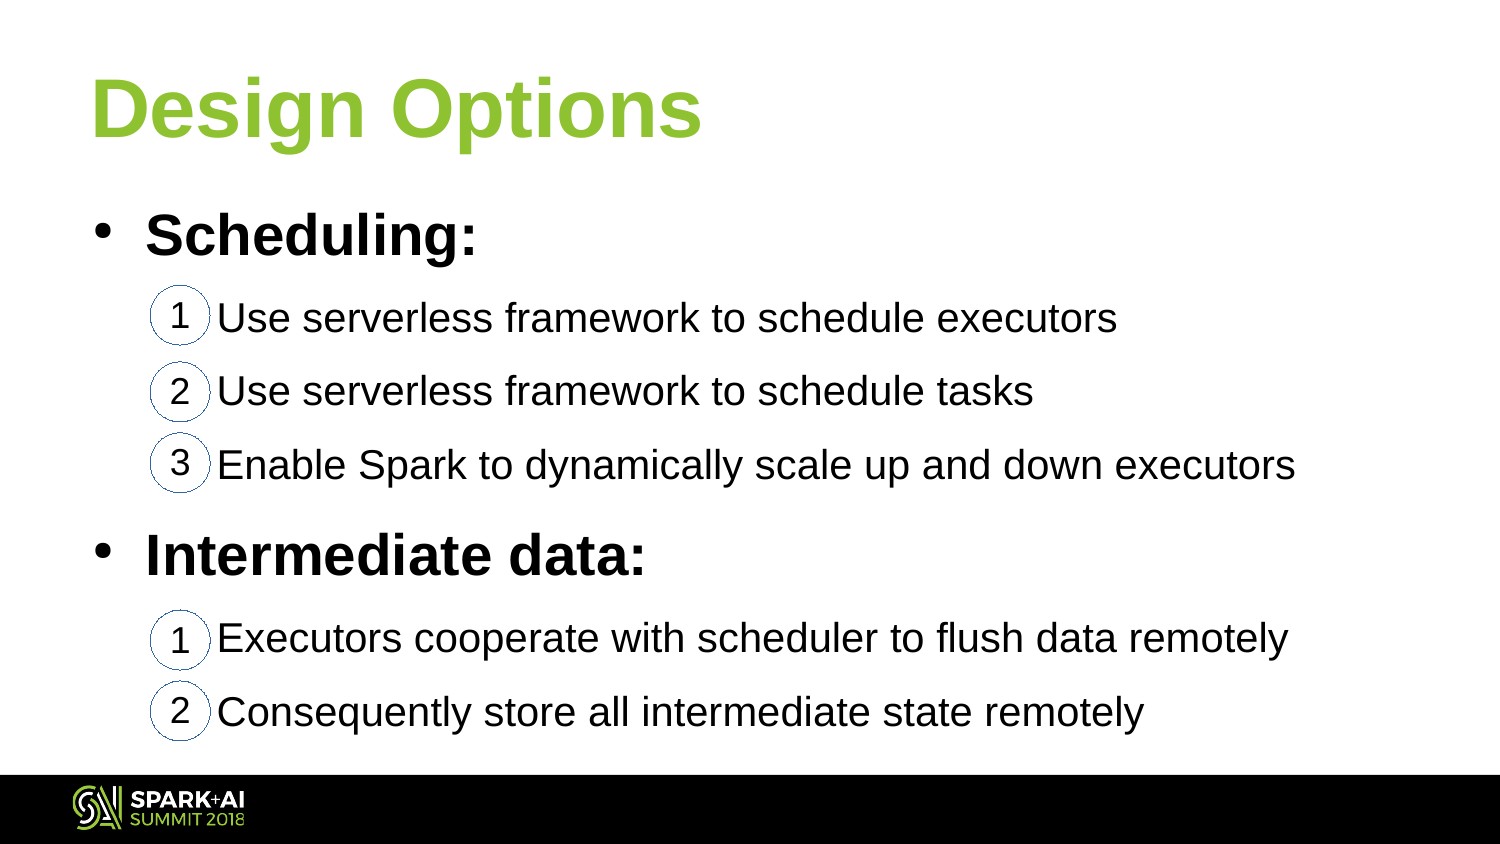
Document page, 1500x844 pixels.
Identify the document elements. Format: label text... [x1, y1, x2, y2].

text_box 1 [150, 609, 211, 671]
text_box 3 [150, 432, 211, 493]
title Design Options [75, 33, 1426, 175]
text_box 1 [150, 285, 211, 346]
list Scheduling: Use serverless framework to schedule executors Use serverless framework to schedule tasks Enable Spark to dynamically scale up and down executors Intermediate data: Executors cooperate with scheduler to flush data remotely Consequently store all intermediate state remotely [75, 196, 1425, 754]
text_box 2 [150, 680, 211, 741]
text_box 2 [150, 361, 211, 422]
